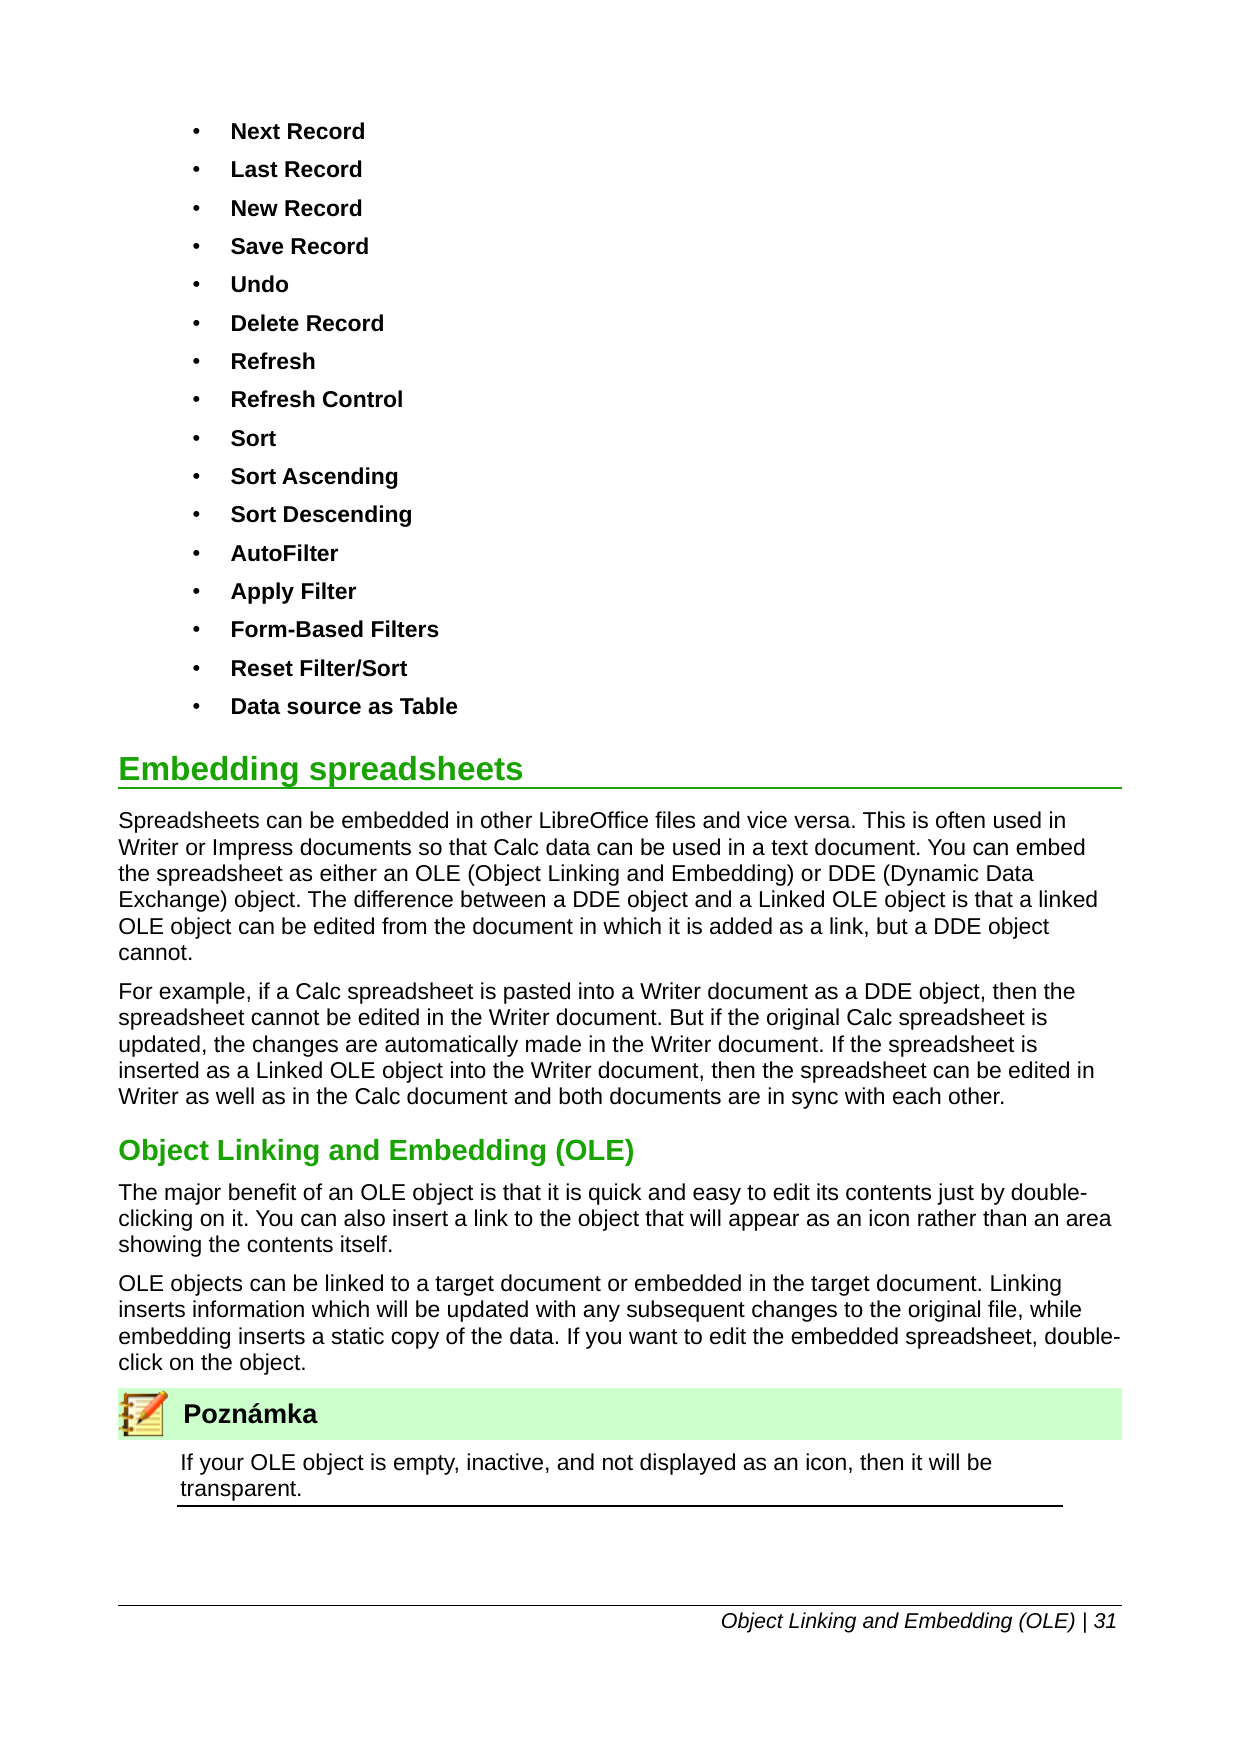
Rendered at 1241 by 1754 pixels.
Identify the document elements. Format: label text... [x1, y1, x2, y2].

list AutoFilter [192, 540, 1122, 566]
subtitle Object Linking and Embedding (OLE) [118, 1133, 1122, 1167]
list Last Record [192, 156, 1122, 183]
subtitle Embedding spreadsheets [118, 749, 1122, 787]
subtitle Poznámka [118, 1388, 1122, 1440]
list Reset Filter/Sort [192, 655, 1122, 681]
list Next Record [192, 118, 1122, 144]
list Sort [192, 425, 1122, 451]
text The major benefit of an OLE object is that it is quick and easy to edit its contents just by double-clicking on it. You can also insert a link to the object that will appear as an icon rather than an area showing the contents itself. [118, 1178, 1122, 1258]
text For example, if a Calc spreadsheet is pasted into a Writer document as a DDE object, then the spreadsheet cannot be edited in the Writer document. But if the original Calc spreadsheet is updated, the changes are automatically made in the Writer document. If the spreadsheet is inserted as a Linked OLE object into the Writer document, then the spreadsheet can be edited in Writer as well as in the Calc document and both documents are in sync with each other. [118, 978, 1122, 1109]
picture [119, 1389, 170, 1440]
text OLE objects can be linked to a target document or embedded in the target document. Linking inserts information which will be updated with any subsequent changes to the original file, while embedding inserts a static copy of the data. If you want to edit the embedded spreadsheet, double-click on the object. [118, 1270, 1122, 1376]
list Apply Filter [192, 578, 1122, 604]
list Form-Based Filters [192, 616, 1122, 643]
list Save Record [192, 233, 1122, 259]
text Spreadsheets can be embedded in other LibreOffice files and vice versa. This is often used in Writer or Impress documents so that Calc data can be used in a text document. You can embed the spreadsheet as either an OLE (Object Linking and Embedding) or DDE (Dynamic Data Exchange) object. The difference between a DDE object and a Linked OLE object is that a linked OLE object can be edited from the document in which it is added as a link, but a DDE object cannot. [118, 807, 1122, 965]
list Refresh Control [192, 386, 1122, 413]
list Sort Descending [192, 501, 1122, 528]
list Data source as Table [192, 693, 1122, 719]
list Refresh [192, 348, 1122, 374]
list Delete Record [192, 310, 1122, 336]
text If your OLE object is empty, inactive, and not displayed as an icon, then it will be transparent. [177, 1446, 1063, 1505]
list New Record [192, 195, 1122, 221]
list Undo [192, 271, 1122, 298]
list Sort Ascending [192, 463, 1122, 489]
